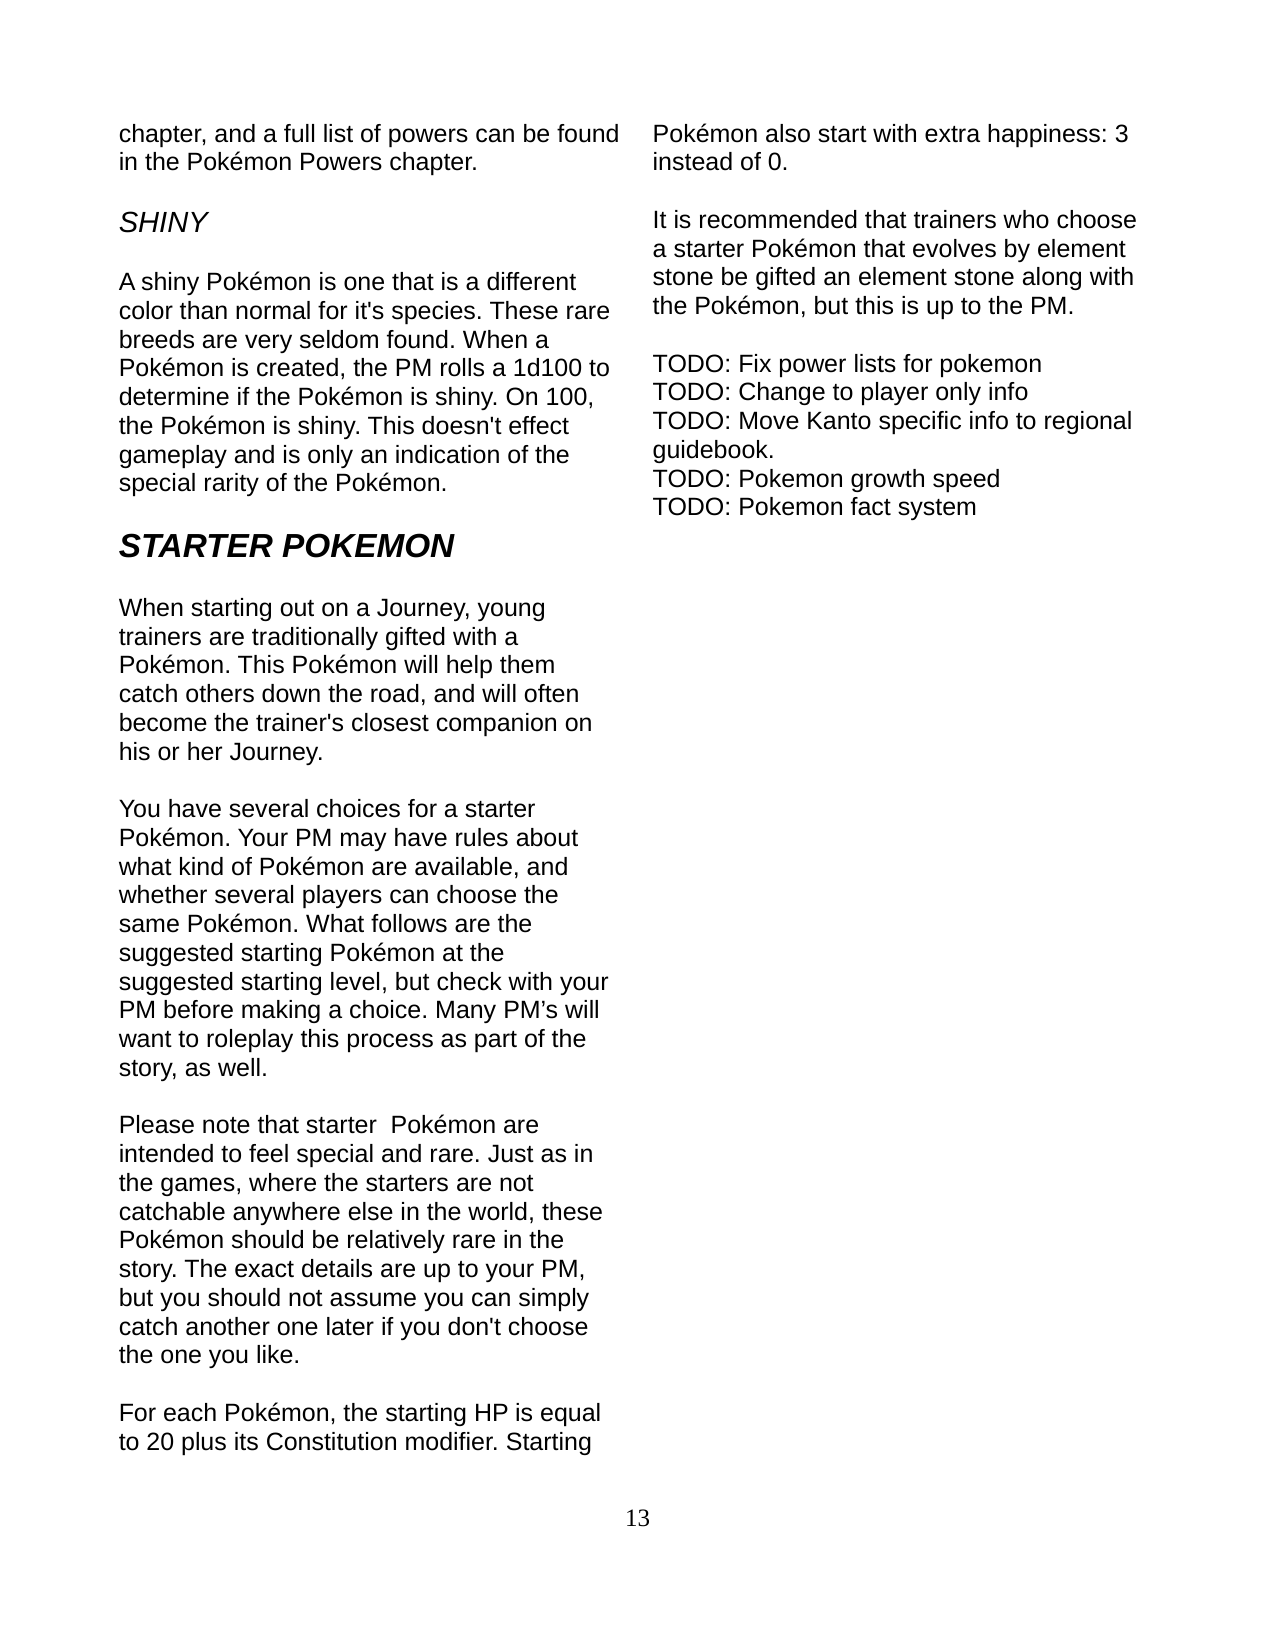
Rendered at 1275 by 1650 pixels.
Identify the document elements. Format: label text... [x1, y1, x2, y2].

text Please note that starter Pokémon are intended to feel special and rare. Just as in the games, where the starters are not catchable anywhere else in the world, these Pokémon should be relatively rare in the story. The exact details are up to your PM, but you should not assume you can simply catch another one later if you don't choose the one you like. [118, 1111, 622, 1369]
text TODO: Fix power lists for pokemon [652, 348, 1156, 377]
text TODO: Change to player only info [652, 377, 1156, 406]
text TODO: Move Kanto specific info to regional guidebook. [652, 406, 1156, 463]
text It is recommended that trainers who choose a starter Pokémon that evolves by element stone be gifted an element stone along with the Pokémon, but this is up to the PM. [652, 205, 1156, 320]
subtitle STARTER POKEMON [118, 526, 622, 564]
text TODO: Pokemon fact system [652, 492, 1156, 521]
text For each Pokémon, the starting HP is equal to 20 plus its Constitution modifier. Starting [118, 1398, 622, 1456]
text chapter, and a full list of powers can be found in the Pokémon Powers chapter. [118, 118, 622, 176]
subtitle SHINY [118, 205, 622, 238]
text TODO: Pokemon growth speed [652, 463, 1156, 492]
text Pokémon also start with extra happiness: 3 instead of 0. [652, 118, 1156, 176]
text You have several choices for a starter Pokémon. Your PM may have rules about what kind of Pokémon are available, and whether several players can choose the same Pokémon. What follows are the suggested starting Pokémon at the suggested starting level, but check with your PM before making a choice. Many PM’s will want to roleplay this process as part of the story, as well. [118, 794, 622, 1082]
text When starting out on a Journey, young trainers are traditionally gifted with a Pokémon. This Pokémon will help them catch others down the road, and will often become the trainer's closest companion on his or her Journey. [118, 593, 622, 766]
text A shiny Pokémon is one that is a different color than normal for it's species. These rare breeds are very seldom found. When a Pokémon is created, the PM rolls a 1d100 to determine if the Pokémon is shiny. On 100, the Pokémon is shiny. This doesn't effect gameplay and is only an indication of the special rarity of the Pokémon. [118, 267, 622, 497]
